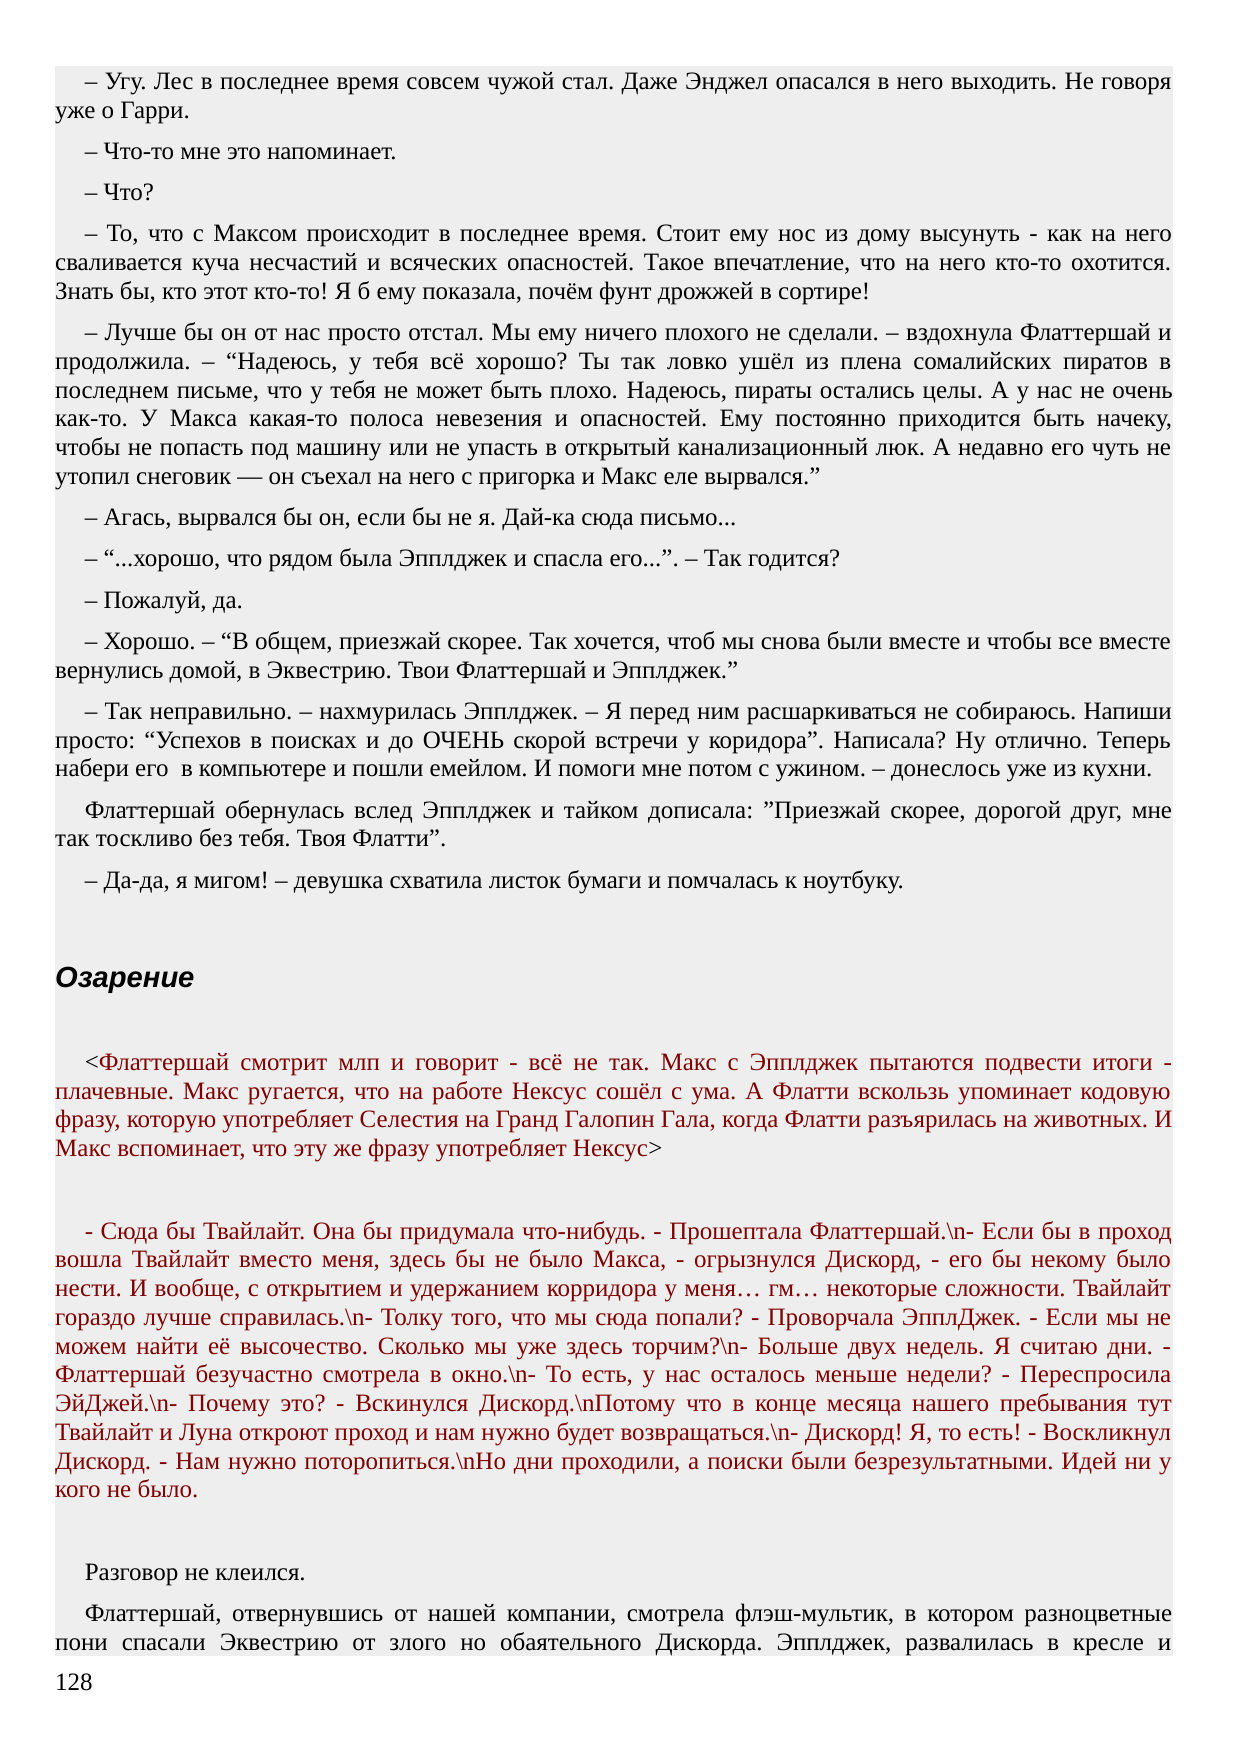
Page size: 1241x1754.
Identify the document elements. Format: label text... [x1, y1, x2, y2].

text – Пожалуй, да. [55, 585, 1173, 613]
text – Так неправильно. – нахмурилась Эпплджек. – Я перед ним расшаркиваться не собираюсь. Напиши просто: “Успехов в поисках и до ОЧЕНЬ скорой встречи у коридора”. Написала? Ну отлично. Теперь набери его в компьютере и пошли емейлом. И помоги мне потом с ужином. – донеслось уже из кухни. [55, 696, 1173, 782]
text – Что? [55, 177, 1173, 206]
text – Лучше бы он от нас просто отстал. Мы ему ничего плохого не сделали. – вздохнула Флаттершай и продолжила. – “Надеюсь, у тебя всё хорошо? Ты так ловко ушёл из плена сомалийских пиратов в последнем письме, что у тебя не может быть плохо. Надеюсь, пираты остались целы. А у нас не очень как-то. У Макса какая-то полоса невезения и опасностей. Ему постоянно приходится быть начеку, чтобы не попасть под машину или не упасть в открытый канализационный люк. А недавно его чуть не утопил снеговик — он съехал на него с пригорка и Макс еле вырвался.” [55, 317, 1173, 490]
text - Сюда бы Твайлайт. Она бы придумала что-нибудь. - Прошептала Флаттершай.\n- Если бы в проход вошла Твайлайт вместо меня, здесь бы не было Макса, - огрызнулся Дискорд, - его бы некому было нести. И вообще, с открытием и удержанием корридора у меня… гм… некоторые сложности. Твайлайт гораздо лучше справилась.\n- Толку того, что мы сюда попали? - Проворчала ЭпплДжек. - Если мы не можем найти её высочество. Сколько мы уже здесь торчим?\n- Больше двух недель. Я считаю дни. - Флаттершай безучастно смотрела в окно.\n- То есть, у нас осталось меньше недели? - Переспросила ЭйДжей.\n- Почему это? - Вскинулся Дискорд.\nПотому что в конце месяца нашего пребывания тут Твайлайт и Луна откроют проход и нам нужно будет возвращаться.\n- Дискорд! Я, то есть! - Воскликнул Дискорд. - Нам нужно поторопиться.\nНо дни проходили, а поиски были безрезультатными. Идей ни у кого не было. [55, 1216, 1173, 1503]
text – Да-да, я мигом! – девушка схватила листок бумаги и помчалась к ноутбуку. [55, 865, 1173, 893]
text – “...хорошо, что рядом была Эпплджек и спасла его...”. – Так годится? [55, 543, 1173, 572]
text Флаттершай обернулась вслед Эпплджек и тайком дописала: ”Приезжай скорее, дорогой друг, мне так тоскливо без тебя. Твоя Флатти”. [55, 795, 1173, 852]
text – Угу. Лес в последнее время совсем чужой стал. Даже Энджел опасался в него выходить. Не говоря уже о Гарри. [55, 66, 1173, 123]
text <Флаттершай смотрит млп и говорит - всё не так. Макс с Эпплджек пытаются подвести итоги - плачевные. Макс ругается, что на работе Нексус сошёл с ума. А Флатти вскользь упоминает кодовую фразу, которую употребляет Селестия на Гранд Галопин Гала, когда Флатти разъярилась на животных. И Макс вспоминает, что эту же фразу употребляет Нексус> [55, 1047, 1173, 1162]
text – То, что с Максом происходит в последнее время. Стоит ему нос из дому высунуть - как на него сваливается куча несчастий и всяческих опасностей. Такое впечатление, что на него кто-то охотится. Знать бы, кто этот кто-то! Я б ему показала, почём фунт дрожжей в сортире! [55, 218, 1173, 305]
text – Хорошо. – “В общем, приезжай скорее. Так хочется, чтоб мы снова были вместе и чтобы все вместе вернулись домой, в Эквестрию. Твои Флаттершай и Эпплджек.” [55, 626, 1173, 683]
subtitle Озарение [55, 960, 1173, 993]
text Разговор не клеился. [55, 1557, 1173, 1586]
text – Агась, вырвался бы он, если бы не я. Дай-ка сюда письмо... [55, 502, 1173, 531]
text Флаттершай, отвернувшись от нашей компании, смотрела флэш-мультик, в котором разноцветные пони спасали Эквестрию от злого но обаятельного Дискорда. Эпплджек, развалилась в кресле и [55, 1598, 1173, 1656]
text – Что-то мне это напоминает. [55, 136, 1173, 165]
